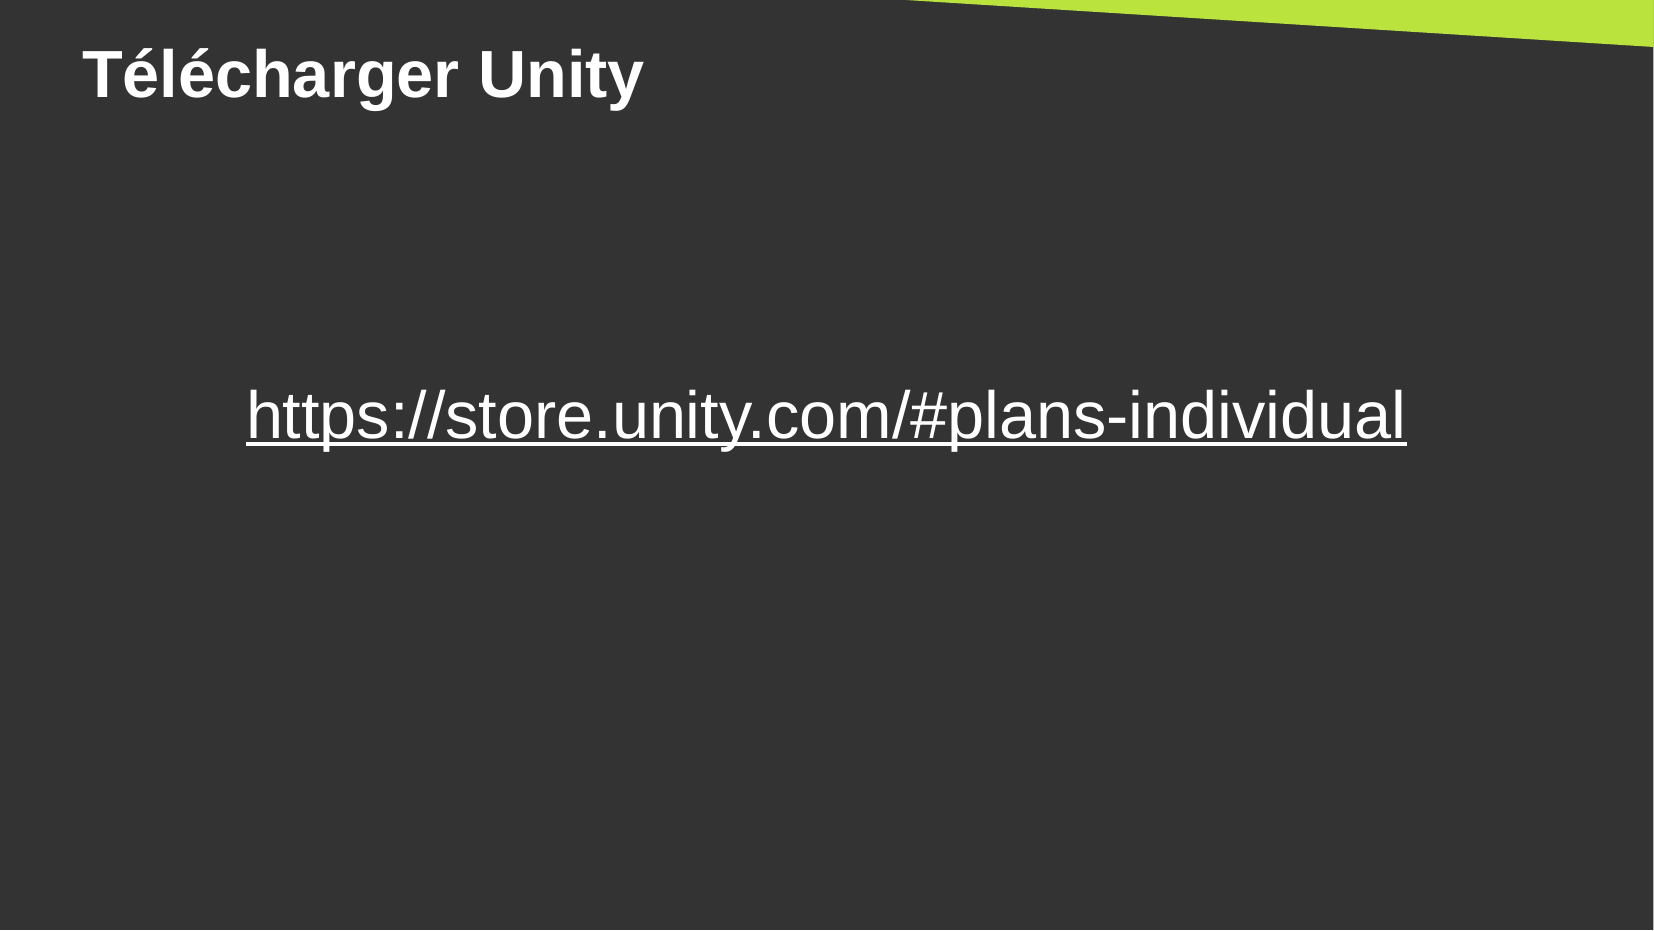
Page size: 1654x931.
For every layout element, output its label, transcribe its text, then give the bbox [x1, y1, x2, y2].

title Télécharger Unity [82, 37, 1571, 112]
text_box [905, 0, 1654, 48]
list https://store.unity.com/#plans-individual [57, 377, 1597, 756]
